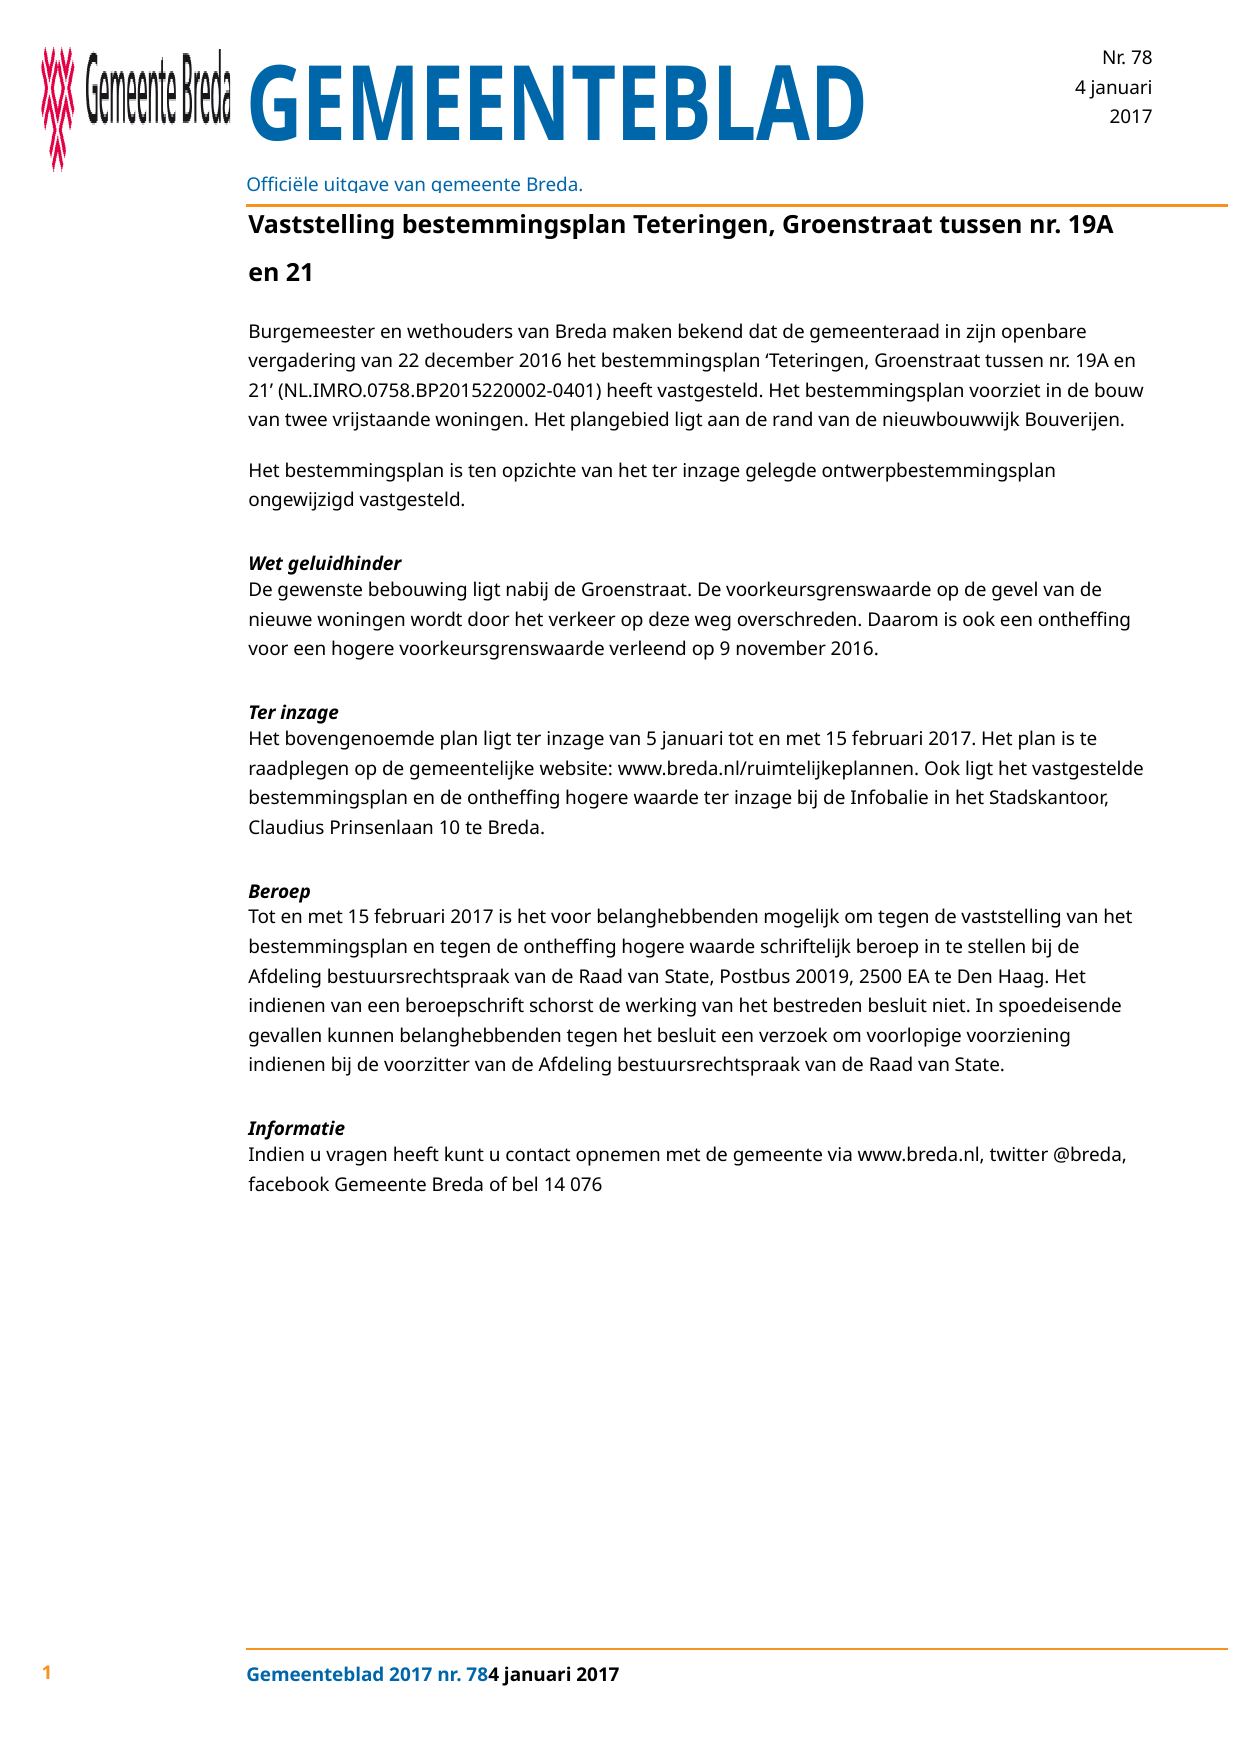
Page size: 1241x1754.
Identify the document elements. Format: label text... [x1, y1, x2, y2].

text Informatie [248, 1116, 1152, 1141]
text Beroep [248, 878, 1152, 904]
text De gewenste bebouwing ligt nabij de Groenstraat. De voorkeursgrenswaarde op de gevel van de nieuwe woningen wordt door het verkeer op deze weg overschreden. Daarom is ook een ontheffing voor een hogere voorkeursgrenswaarde verleend op 9 november 2016. [248, 576, 1152, 661]
text Indien u vragen heeft kunt u contact opnemen met de gemeente via www.breda.nl, twitter @breda, facebook Gemeente Breda of bel 14 076 [248, 1141, 1152, 1197]
picture [41, 47, 231, 172]
text Wet geluidhinder [248, 551, 1152, 576]
text Burgemeester en wethouders van Breda maken bekend dat de gemeenteraad in zijn openbare vergadering van 22 december 2016 het bestemmingsplan ‘Teteringen, Groenstraat tussen nr. 19A en 21’ (NL.IMRO.0758.BP2015220002-0401) heeft vastgesteld. Het bestemmingsplan voorziet in de bouw van twee vrijstaande woningen. Het plangebied ligt aan de rand van de nieuwbouwwijk Bouverijen. [248, 318, 1152, 432]
text Het bestemmingsplan is ten opzichte van het ter inzage gelegde ontwerpbestemmingsplan ongewijzigd vastgesteld. [248, 457, 1152, 512]
text Het bovengenoemde plan ligt ter inzage van 5 januari tot en met 15 februari 2017. Het plan is te raadplegen op de gemeentelijke website: www.breda.nl/ruimtelijkeplannen. Ook ligt het vastgestelde bestemmingsplan en de ontheffing hogere waarde ter inzage bij de Infobalie in het Stadskantoor, Claudius Prinsenlaan 10 te Breda. [248, 725, 1152, 840]
text Tot en met 15 februari 2017 is het voor belanghebbenden mogelijk om tegen de vaststelling van het bestemmingsplan en tegen de ontheffing hogere waarde schriftelijk beroep in te stellen bij de Afdeling bestuursrechtspraak van de Raad van State, Postbus 20019, 2500 EA te Den Haag. Het indienen van een beroepschrift schorst de werking van het bestreden besluit niet. In spoedeisende gevallen kunnen belanghebbenden tegen het besluit een verzoek om voorlopige voorziening indienen bij de voorzitter van de Afdeling bestuursrechtspraak van de Raad van State. [248, 904, 1152, 1077]
text Ter inzage [248, 699, 1152, 725]
text Vaststelling bestemmingsplan Teteringen, Groenstraat tussen nr. 19A en 21 [248, 207, 1152, 288]
